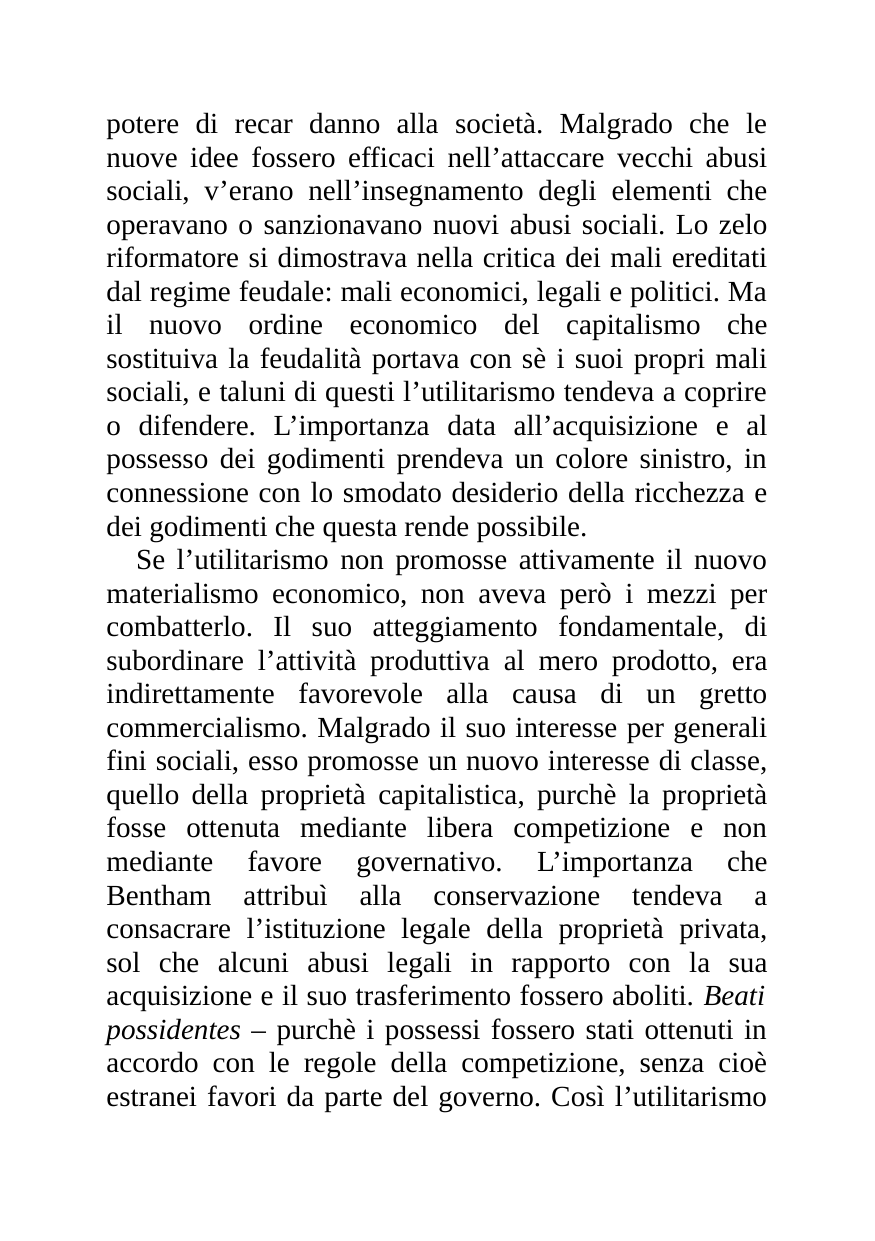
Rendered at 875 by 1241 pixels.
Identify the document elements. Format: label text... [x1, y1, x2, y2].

text potere di recar danno alla società. Malgrado che le nuove idee fossero efficaci nell’attaccare vecchi abusi sociali, v’erano nell’insegnamento degli elementi che operavano o sanzionavano nuovi abusi sociali. Lo zelo riformatore si dimostrava nella critica dei mali ereditati dal regime feudale: mali economici, legali e politici. Ma il nuovo ordine economico del capitalismo che sostituiva la feudalità portava con sè i suoi propri mali sociali, e taluni di questi l’utilitarismo tendeva a coprire o difendere. L’importanza data all’acquisizione e al possesso dei godimenti prendeva un colore sinistro, in connessione con lo smodato desiderio della ricchezza e dei godimenti che questa rende possibile. [106, 106, 768, 542]
text Se l’utilitarismo non promosse attivamente il nuovo materialismo economico, non aveva però i mezzi per combatterlo. Il suo atteggiamento fondamentale, di subordinare l’attività produttiva al mero prodotto, era indirettamente favorevole alla causa di un gretto commercialismo. Malgrado il suo interesse per generali fini sociali, esso promosse un nuovo interesse di classe, quello della proprietà capitalistica, purchè la proprietà fosse ottenuta mediante libera competizione e non mediante favore governativo. L’importanza che Bentham attribuì alla conservazione tendeva a consacrare l’istituzione legale della proprietà privata, sol che alcuni abusi legali in rapporto con la sua acquisizione e il suo trasferimento fossero aboliti. Beati possidentes – purchè i possessi fossero stati ottenuti in accordo con le regole della competizione, senza cioè estranei favori da parte del governo. Così l’utilitarismo [106, 542, 768, 1112]
